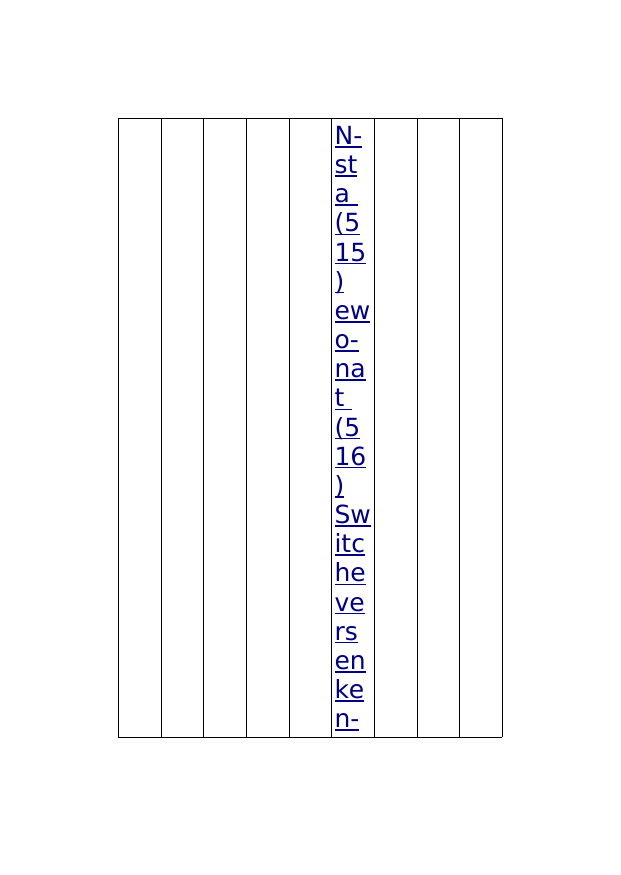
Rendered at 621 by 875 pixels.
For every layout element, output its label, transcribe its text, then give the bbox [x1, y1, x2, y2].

table_cell [204, 119, 246, 737]
table_cell [460, 119, 502, 737]
table_cell [247, 119, 289, 737]
table_cell [375, 119, 417, 737]
table_cell [119, 119, 161, 737]
table_cell N-sta (515) ewo-nat (516) Switcheversenken- [332, 119, 374, 737]
table_cell [290, 119, 331, 737]
table_cell [418, 119, 459, 737]
table_cell [162, 119, 203, 737]
